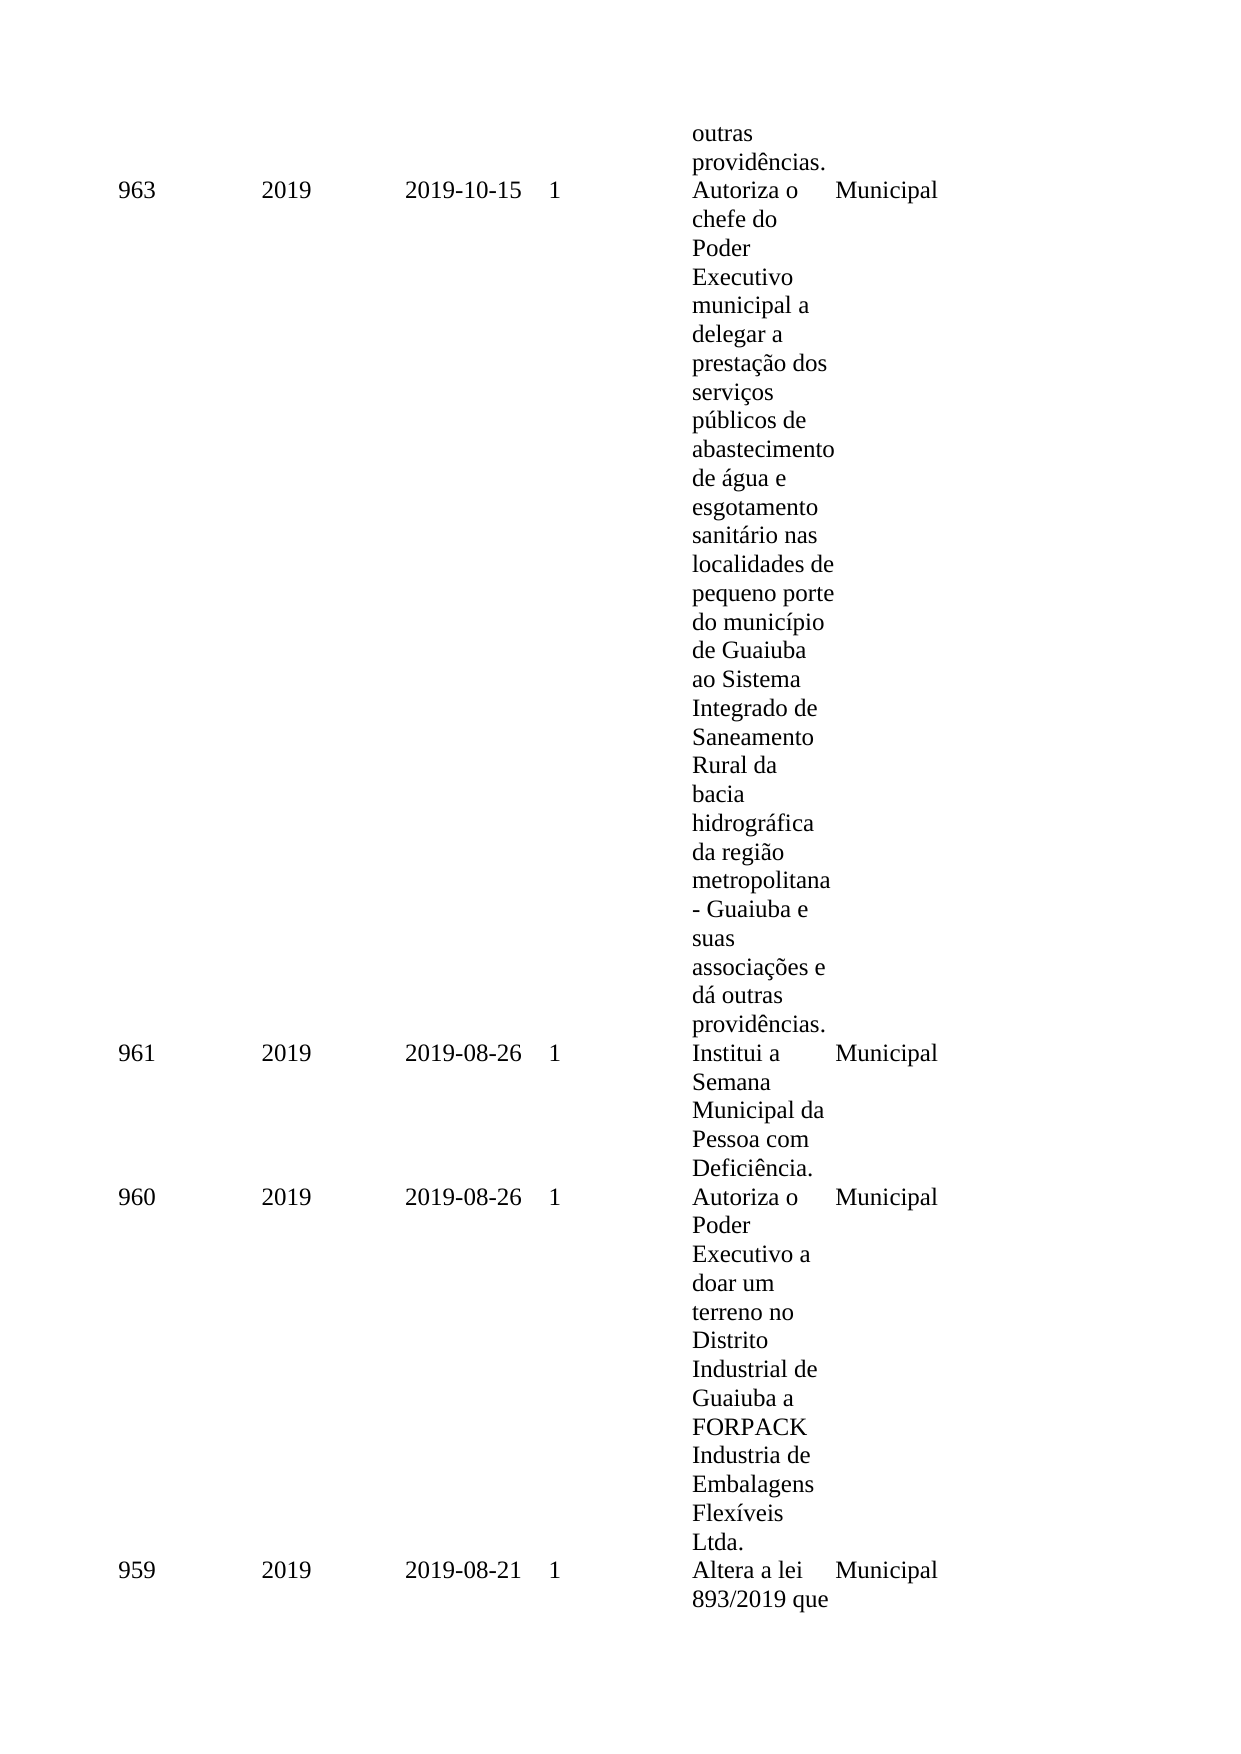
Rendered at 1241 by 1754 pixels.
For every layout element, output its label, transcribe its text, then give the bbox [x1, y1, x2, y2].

table_cell 959 [118, 1556, 261, 1613]
table_cell [118, 118, 261, 176]
table_cell 2019-10-15 [405, 176, 548, 1038]
table_cell 963 [118, 176, 261, 1038]
table_cell Autoriza o Poder Executivo a doar um terreno no Distrito Industrial de Guaiuba a FORPACK Industria de Embalagens Flexíveis Ltda. [692, 1182, 835, 1556]
table_cell 2019-08-21 [405, 1556, 548, 1613]
table_cell [835, 118, 979, 176]
table_cell 2019 [261, 1038, 405, 1182]
table_cell 2019-08-26 [405, 1038, 548, 1182]
table_cell Autoriza o chefe do Poder Executivo municipal a delegar a prestação dos serviços públicos de abastecimento de água e esgotamento sanitário nas localidades de pequeno porte do município de Guaiuba ao Sistema Integrado de Saneamento Rural da bacia hidrográfica da região metropolitana - Guaiuba e suas associações e dá outras providências. [692, 176, 835, 1038]
table_cell [548, 118, 692, 176]
table_cell 960 [118, 1182, 261, 1556]
table_cell [261, 118, 405, 176]
table_cell 1 [548, 1038, 692, 1182]
table_cell Municipal [835, 1556, 979, 1613]
table_cell Municipal [835, 176, 979, 1038]
table_cell 2019-08-26 [405, 1182, 548, 1556]
table_cell Municipal [835, 1038, 979, 1182]
table_cell 1 [548, 1556, 692, 1613]
table_cell [979, 1182, 1122, 1556]
table_cell [405, 118, 548, 176]
table_cell 2019 [261, 176, 405, 1038]
table_cell outras providências. [692, 118, 835, 176]
table_cell [979, 118, 1122, 176]
table_cell [979, 176, 1122, 1038]
table_cell Municipal [835, 1182, 979, 1556]
table_cell Altera a lei 893/2019 que [692, 1556, 835, 1613]
table_cell 2019 [261, 1556, 405, 1613]
table_cell [979, 1556, 1122, 1613]
table_cell 1 [548, 176, 692, 1038]
table_cell Institui a Semana Municipal da Pessoa com Deficiência. [692, 1038, 835, 1182]
table_cell 1 [548, 1182, 692, 1556]
table_cell [979, 1038, 1122, 1182]
table_cell 961 [118, 1038, 261, 1182]
table_cell 2019 [261, 1182, 405, 1556]
